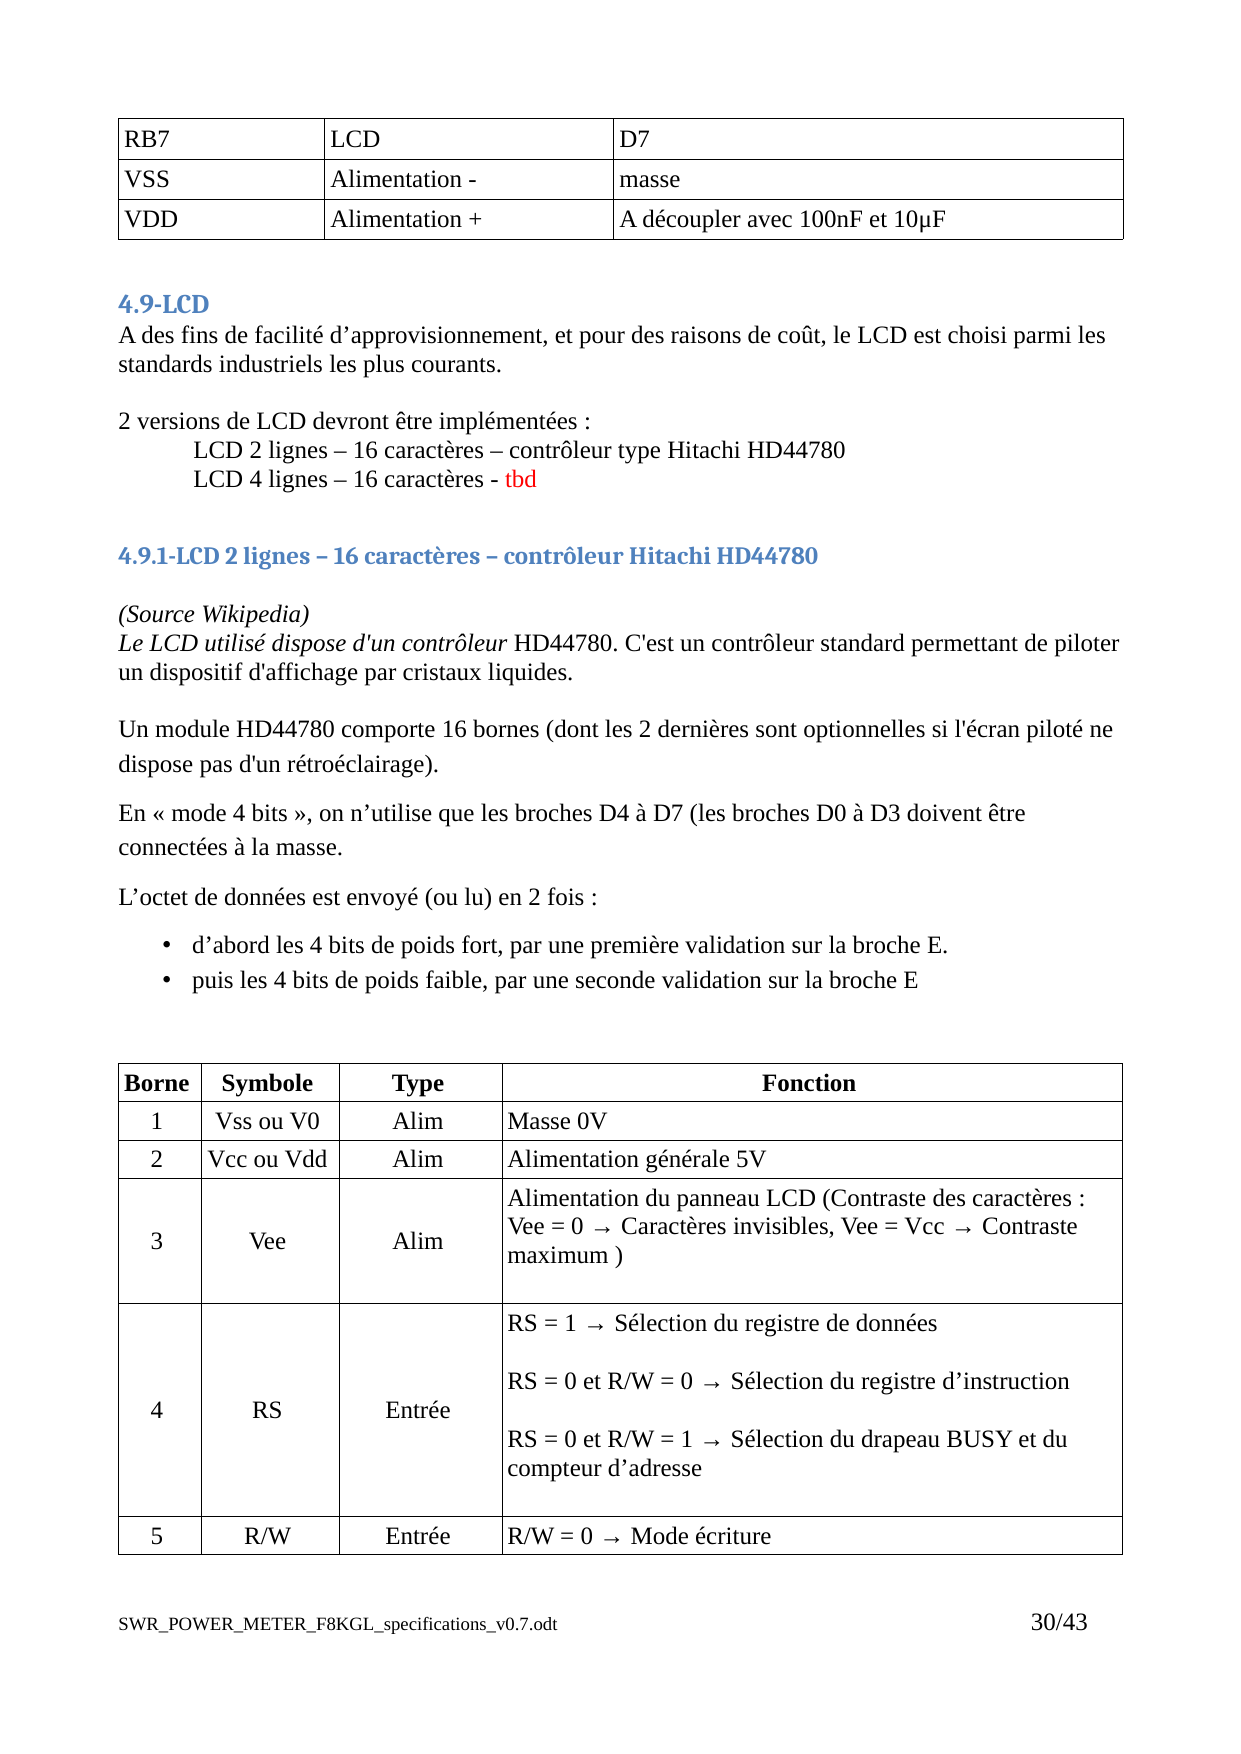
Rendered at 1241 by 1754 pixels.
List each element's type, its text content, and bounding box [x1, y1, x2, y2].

table_cell Masse 0V [503, 1102, 1122, 1140]
table_cell Entrée [340, 1304, 502, 1516]
text En « mode 4 bits », on n’utilise que les broches D4 à D7 (les broches D0 à D3 doivent être connectées à la masse. [118, 798, 1122, 861]
text Un module HD44780 comporte 16 bornes (dont les 2 dernières sont optionnelles si l'écran piloté ne dispose pas d'un rétroéclairage). [118, 714, 1122, 778]
table_cell Alimentation générale 5V [503, 1141, 1122, 1178]
table_cell 4 [119, 1304, 201, 1516]
table_header Type [340, 1064, 502, 1101]
table_cell VSS [119, 160, 324, 199]
table_cell Alimentation - [325, 160, 613, 199]
text L’octet de données est envoyé (ou lu) en 2 fois : [118, 882, 1122, 910]
table_cell Vcc ou Vdd [202, 1141, 339, 1178]
table_cell R/W [202, 1517, 339, 1554]
table_cell LCD [325, 119, 613, 158]
table_cell Alimentation + [325, 200, 613, 239]
subtitle 4.9-LCD [118, 289, 1122, 320]
table_cell 5 [119, 1517, 201, 1554]
text (Source Wikipedia) [118, 599, 1122, 628]
table_cell Alim [340, 1141, 502, 1178]
table_cell RS = 1 → Sélection du registre de données RS = 0 et R/W = 0 → Sélection du registre d’instruction RS = 0 et R/W = 1 → Sélection du drapeau BUSY et du compteur d’adresse [503, 1304, 1122, 1516]
table_cell RS [202, 1304, 339, 1516]
table_cell 1 [119, 1102, 201, 1140]
table_cell RB7 [119, 119, 324, 158]
table_header Symbole [202, 1064, 339, 1101]
table_cell 2 [119, 1141, 201, 1178]
table_cell A découpler avec 100nF et 10μF [614, 200, 1123, 239]
table_cell Alim [340, 1179, 502, 1303]
table_header Borne [119, 1064, 201, 1101]
text LCD 4 lignes – 16 caractères - tbd [118, 464, 1122, 492]
table_cell VDD [119, 200, 324, 239]
subtitle 4.9.1-LCD 2 lignes – 16 caractères – contrôleur Hitachi HD44780 [118, 542, 1122, 571]
text LCD 2 lignes – 16 caractères – contrôleur type Hitachi HD44780 [118, 435, 1122, 464]
table_cell R/W = 0 → Mode écriture [503, 1517, 1122, 1554]
table_cell Alimentation du panneau LCD (Contraste des caractères : Vee = 0 → Caractères invisibles, Vee = Vcc → Contraste maximum ) [503, 1179, 1122, 1303]
table_cell Vee [202, 1179, 339, 1303]
table_cell D7 [614, 119, 1123, 158]
table_cell masse [614, 160, 1123, 199]
text 2 versions de LCD devront être implémentées : [118, 406, 1122, 435]
table_cell Alim [340, 1102, 502, 1140]
list d’abord les 4 bits de poids fort, par une première validation sur la broche E. [162, 931, 1122, 959]
table_cell 3 [119, 1179, 201, 1303]
table_header Fonction [503, 1064, 1122, 1101]
text A des fins de facilité d’approvisionnement, et pour des raisons de coût, le LCD est choisi parmi les standards industriels les plus courants. [118, 320, 1122, 377]
table_cell Entrée [340, 1517, 502, 1554]
list puis les 4 bits de poids faible, par une seconde validation sur la broche E [162, 965, 1122, 994]
table_cell Vss ou V0 [202, 1102, 339, 1140]
text Le LCD utilisé dispose d'un contrôleur HD44780. C'est un contrôleur standard permettant de piloter un dispositif d'affichage par cristaux liquides. [118, 628, 1122, 686]
